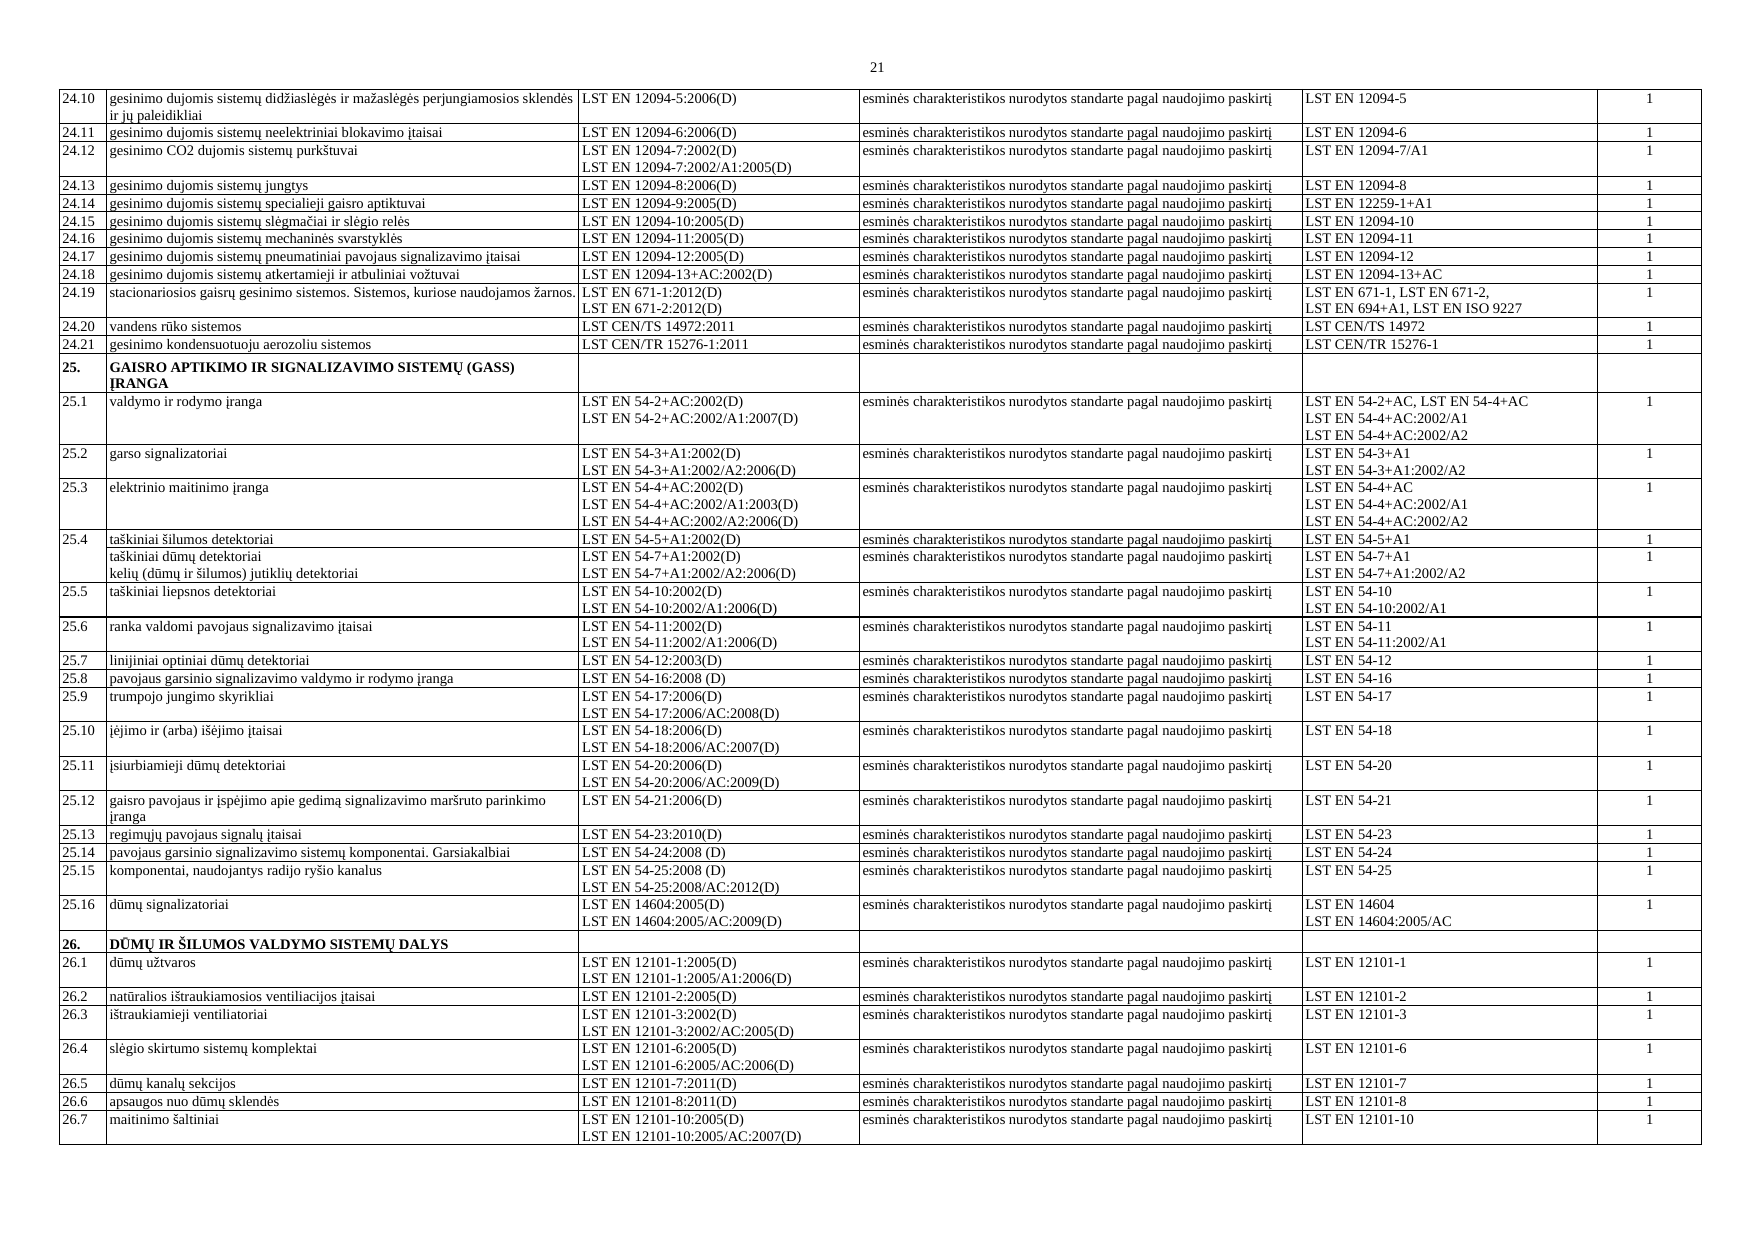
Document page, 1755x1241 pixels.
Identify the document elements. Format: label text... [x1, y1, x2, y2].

table_cell esminės charakteristikos nurodytos standarte pagal naudojimo paskirtį [860, 230, 1302, 247]
table_cell [1598, 354, 1701, 392]
table_cell esminės charakteristikos nurodytos standarte pagal naudojimo paskirtį [860, 688, 1302, 721]
table_cell 25.11 [60, 757, 106, 790]
table_cell 25.9 [60, 688, 106, 721]
table_cell esminės charakteristikos nurodytos standarte pagal naudojimo paskirtį [860, 722, 1302, 756]
table_cell 1 [1598, 1040, 1701, 1074]
table_cell natūralios ištraukiamosios ventiliacijos įtaisai [107, 988, 578, 1005]
table_cell 25.3 [60, 479, 106, 529]
table_cell gesinimo kondensuotuoju aerozoliu sistemos [107, 336, 578, 353]
table_cell LST EN 54-7+A1 LST EN 54-7+A1:2002/A2 [1303, 548, 1597, 582]
table_cell LST CEN/TR 15276-1:2011 [579, 336, 859, 353]
table_cell LST EN 54-12:2003(D) [579, 652, 859, 669]
table_cell [860, 931, 1302, 952]
table_cell LST EN 12094-12:2005(D) [579, 248, 859, 265]
table_cell LST EN 12101-10:2005(D) LST EN 12101-10:2005/AC:2007(D) [579, 1111, 859, 1144]
table_cell gesinimo dujomis sistemų specialieji gaisro aptiktuvai [107, 195, 578, 211]
table_cell 26.1 [60, 953, 106, 987]
table_cell esminės charakteristikos nurodytos standarte pagal naudojimo paskirtį [860, 1111, 1302, 1144]
table_cell LST EN 54-11 LST EN 54-11:2002/A1 [1303, 618, 1597, 651]
table_cell LST EN 54-16:2008 (D) [579, 670, 859, 687]
table_cell 1 [1598, 988, 1701, 1005]
table_cell vandens rūko sistemos [107, 318, 578, 335]
table_cell esminės charakteristikos nurodytos standarte pagal naudojimo paskirtį [860, 896, 1302, 930]
table_cell LST EN 54-24 [1303, 844, 1597, 861]
table_cell LST EN 54-5+A1:2002(D) [579, 530, 859, 547]
table_cell LST EN 12094-10 [1303, 212, 1597, 229]
table_cell gaisro pavojaus ir įspėjimo apie gedimą signalizavimo maršruto parinkimo įranga [107, 791, 578, 825]
table_cell LST EN 14604 LST EN 14604:2005/AC [1303, 896, 1597, 930]
table_cell LST EN 54-5+A1 [1303, 530, 1597, 547]
table_cell 1 [1598, 722, 1701, 756]
table_cell LST EN 54-17 [1303, 688, 1597, 721]
table_cell 1 [1598, 530, 1701, 547]
table_cell 1 [1598, 1111, 1701, 1144]
table_cell gesinimo CO2 dujomis sistemų purkštuvai [107, 142, 578, 176]
table_cell LST EN 12094-8:2006(D) [579, 177, 859, 193]
table_cell LST EN 54-20:2006(D) LST EN 54-20:2006/AC:2009(D) [579, 757, 859, 790]
table_cell LST EN 12094-7/A1 [1303, 142, 1597, 176]
table_cell 25.12 [60, 791, 106, 825]
table_cell dūmų kanalų sekcijos [107, 1075, 578, 1092]
table_cell 1 [1598, 688, 1701, 721]
table_cell LST EN 54-4+AC LST EN 54-4+AC:2002/A1 LST EN 54-4+AC:2002/A2 [1303, 479, 1597, 529]
table_cell esminės charakteristikos nurodytos standarte pagal naudojimo paskirtį [860, 670, 1302, 687]
table_cell LST EN 12101-7:2011(D) [579, 1075, 859, 1092]
table_cell [1598, 931, 1701, 952]
table_cell 25.13 [60, 826, 106, 843]
table_cell 1 [1598, 757, 1701, 790]
table_cell esminės charakteristikos nurodytos standarte pagal naudojimo paskirtį [860, 124, 1302, 141]
table_cell esminės charakteristikos nurodytos standarte pagal naudojimo paskirtį [860, 530, 1302, 547]
table_cell stacionariosios gaisrų gesinimo sistemos. Sistemos, kuriose naudojamos žarnos. [107, 284, 578, 317]
table_cell 1 [1598, 248, 1701, 265]
table_cell [579, 354, 859, 392]
table_cell LST EN 54-17:2006(D) LST EN 54-17:2006/AC:2008(D) [579, 688, 859, 721]
table_cell LST CEN/TS 14972 [1303, 318, 1597, 335]
table_cell gesinimo dujomis sistemų pneumatiniai pavojaus signalizavimo įtaisai [107, 248, 578, 265]
table_cell maitinimo šaltiniai [107, 1111, 578, 1144]
table_cell 25.1 [60, 393, 106, 443]
table_cell esminės charakteristikos nurodytos standarte pagal naudojimo paskirtį [860, 862, 1302, 895]
table_cell 24.20 [60, 318, 106, 335]
table_cell 24.11 [60, 124, 106, 141]
table_cell taškiniai liepsnos detektoriai [107, 583, 578, 616]
table_cell LST EN 12101-3 [1303, 1006, 1597, 1039]
table_cell 1 [1598, 548, 1701, 582]
table_cell 26. [60, 931, 106, 952]
table_cell 1 [1598, 844, 1701, 861]
table_cell LST EN 54-11:2002(D) LST EN 54-11:2002/A1:2006(D) [579, 618, 859, 651]
table_cell esminės charakteristikos nurodytos standarte pagal naudojimo paskirtį [860, 953, 1302, 987]
table_cell esminės charakteristikos nurodytos standarte pagal naudojimo paskirtį [860, 336, 1302, 353]
table_cell taškiniai dūmų detektoriai kelių (dūmų ir šilumos) jutiklių detektoriai [107, 548, 578, 582]
table_cell 24.21 [60, 336, 106, 353]
table_cell pavojaus garsinio signalizavimo sistemų komponentai. Garsiakalbiai [107, 844, 578, 861]
table_cell 25.4 [60, 530, 106, 582]
table_cell 1 [1598, 652, 1701, 669]
table_cell 25.8 [60, 670, 106, 687]
table_cell 24.10 [60, 90, 106, 123]
table_cell 24.14 [60, 195, 106, 211]
table_cell LST EN 12094-6:2006(D) [579, 124, 859, 141]
table_cell LST EN 54-20 [1303, 757, 1597, 790]
table_cell gesinimo dujomis sistemų slėgmačiai ir slėgio relės [107, 212, 578, 229]
table_cell LST EN 12094-12 [1303, 248, 1597, 265]
table_cell 1 [1598, 583, 1701, 616]
table_cell 1 [1598, 896, 1701, 930]
table_cell 1 [1598, 90, 1701, 123]
table_cell 1 [1598, 266, 1701, 282]
table_cell LST EN 54-25 [1303, 862, 1597, 895]
table_cell LST EN 54-24:2008 (D) [579, 844, 859, 861]
table_cell esminės charakteristikos nurodytos standarte pagal naudojimo paskirtį [860, 248, 1302, 265]
table_cell 1 [1598, 791, 1701, 825]
table_cell 1 [1598, 318, 1701, 335]
table_cell esminės charakteristikos nurodytos standarte pagal naudojimo paskirtį [860, 844, 1302, 861]
table_cell 26.4 [60, 1040, 106, 1074]
table_cell slėgio skirtumo sistemų komplektai [107, 1040, 578, 1074]
table_cell ranka valdomi pavojaus signalizavimo įtaisai [107, 618, 578, 651]
table_cell 1 [1598, 1075, 1701, 1092]
table_cell esminės charakteristikos nurodytos standarte pagal naudojimo paskirtį [860, 826, 1302, 843]
table_cell LST EN 54-16 [1303, 670, 1597, 687]
table_cell esminės charakteristikos nurodytos standarte pagal naudojimo paskirtį [860, 1075, 1302, 1092]
table_cell [1303, 354, 1597, 392]
table_cell 1 [1598, 195, 1701, 211]
table_cell 24.13 [60, 177, 106, 193]
table_cell esminės charakteristikos nurodytos standarte pagal naudojimo paskirtį [860, 652, 1302, 669]
table_cell LST EN 54-2+AC:2002(D) LST EN 54-2+AC:2002/A1:2007(D) [579, 393, 859, 443]
table_cell LST EN 12101-6:2005(D) LST EN 12101-6:2005/AC:2006(D) [579, 1040, 859, 1074]
table_cell 1 [1598, 393, 1701, 443]
table_cell 25. [60, 354, 106, 392]
table_cell 25.14 [60, 844, 106, 861]
table_cell 1 [1598, 284, 1701, 317]
table_cell LST EN 54-10:2002(D) LST EN 54-10:2002/A1:2006(D) [579, 583, 859, 616]
table_cell LST EN 12094-7:2002(D) LST EN 12094-7:2002/A1:2005(D) [579, 142, 859, 176]
table_cell esminės charakteristikos nurodytos standarte pagal naudojimo paskirtį [860, 791, 1302, 825]
table_cell valdymo ir rodymo įranga [107, 393, 578, 443]
table_cell 1 [1598, 618, 1701, 651]
table_cell LST CEN/TR 15276-1 [1303, 336, 1597, 353]
table_cell esminės charakteristikos nurodytos standarte pagal naudojimo paskirtį [860, 177, 1302, 193]
table_cell LST EN 12259-1+A1 [1303, 195, 1597, 211]
table_cell dūmų signalizatoriai [107, 896, 578, 930]
table_cell LST EN 12094-10:2005(D) [579, 212, 859, 229]
table_cell trumpojo jungimo skyrikliai [107, 688, 578, 721]
table_cell dūmų užtvaros [107, 953, 578, 987]
table_cell esminės charakteristikos nurodytos standarte pagal naudojimo paskirtį [860, 284, 1302, 317]
table_cell LST EN 12101-1 [1303, 953, 1597, 987]
table_cell komponentai, naudojantys radijo ryšio kanalus [107, 862, 578, 895]
table_cell LST EN 54-3+A1:2002(D) LST EN 54-3+A1:2002/A2:2006(D) [579, 445, 859, 478]
table_cell esminės charakteristikos nurodytos standarte pagal naudojimo paskirtį [860, 393, 1302, 443]
table_cell gesinimo dujomis sistemų jungtys [107, 177, 578, 193]
table_cell [860, 354, 1302, 392]
table_cell LST EN 12094-8 [1303, 177, 1597, 193]
table_cell taškiniai šilumos detektoriai [107, 530, 578, 547]
table_cell gesinimo dujomis sistemų atkertamieji ir atbuliniai vožtuvai [107, 266, 578, 282]
table_cell LST EN 54-12 [1303, 652, 1597, 669]
table_cell esminės charakteristikos nurodytos standarte pagal naudojimo paskirtį [860, 1093, 1302, 1109]
table_cell pavojaus garsinio signalizavimo valdymo ir rodymo įranga [107, 670, 578, 687]
table_cell LST EN 12094-11 [1303, 230, 1597, 247]
table_cell 1 [1598, 336, 1701, 353]
table_cell esminės charakteristikos nurodytos standarte pagal naudojimo paskirtį [860, 212, 1302, 229]
table_cell [1303, 931, 1597, 952]
table_cell 25.15 [60, 862, 106, 895]
table_cell esminės charakteristikos nurodytos standarte pagal naudojimo paskirtį [860, 988, 1302, 1005]
table_cell 25.2 [60, 445, 106, 478]
table_cell LST EN 54-4+AC:2002(D) LST EN 54-4+AC:2002/A1:2003(D) LST EN 54-4+AC:2002/A2:2006(D) [579, 479, 859, 529]
table_cell LST EN 12094-11:2005(D) [579, 230, 859, 247]
table_cell 26.5 [60, 1075, 106, 1092]
table_cell LST EN 12101-7 [1303, 1075, 1597, 1092]
table_cell 24.16 [60, 230, 106, 247]
table_cell ištraukiamieji ventiliatoriai [107, 1006, 578, 1039]
table_cell gesinimo dujomis sistemų neelektriniai blokavimo įtaisai [107, 124, 578, 141]
table_cell LST EN 54-21 [1303, 791, 1597, 825]
table_cell 1 [1598, 862, 1701, 895]
table_cell elektrinio maitinimo įranga [107, 479, 578, 529]
table_cell LST EN 54-7+A1:2002(D) LST EN 54-7+A1:2002/A2:2006(D) [579, 548, 859, 582]
table_cell LST EN 12094-9:2005(D) [579, 195, 859, 211]
table_cell esminės charakteristikos nurodytos standarte pagal naudojimo paskirtį [860, 479, 1302, 529]
table_cell 1 [1598, 124, 1701, 141]
table_cell 24.18 [60, 266, 106, 282]
table_cell esminės charakteristikos nurodytos standarte pagal naudojimo paskirtį [860, 445, 1302, 478]
table_cell GAISRO APTIKIMO IR SIGNALIZAVIMO SISTEMŲ (GASS) ĮRANGA [107, 354, 578, 392]
table_cell LST EN 54-10 LST EN 54-10:2002/A1 [1303, 583, 1597, 616]
table_cell LST EN 54-23:2010(D) [579, 826, 859, 843]
table_cell LST EN 12101-8 [1303, 1093, 1597, 1109]
table_cell 25.6 [60, 618, 106, 651]
table_cell esminės charakteristikos nurodytos standarte pagal naudojimo paskirtį [860, 583, 1302, 616]
table_cell LST EN 54-3+A1 LST EN 54-3+A1:2002/A2 [1303, 445, 1597, 478]
table_cell LST EN 12101-3:2002(D) LST EN 12101-3:2002/AC:2005(D) [579, 1006, 859, 1039]
table_cell 24.19 [60, 284, 106, 317]
table_cell LST CEN/TS 14972:2011 [579, 318, 859, 335]
table_cell LST EN 12101-6 [1303, 1040, 1597, 1074]
table_cell esminės charakteristikos nurodytos standarte pagal naudojimo paskirtį [860, 266, 1302, 282]
table_cell gesinimo dujomis sistemų didžiaslėgės ir mažaslėgės perjungiamosios sklendės ir jų paleidikliai [107, 90, 578, 123]
table_cell 26.2 [60, 988, 106, 1005]
table_cell esminės charakteristikos nurodytos standarte pagal naudojimo paskirtį [860, 142, 1302, 176]
table_cell LST EN 12094-5:2006(D) [579, 90, 859, 123]
table_cell 1 [1598, 445, 1701, 478]
table_cell LST EN 12101-1:2005(D) LST EN 12101-1:2005/A1:2006(D) [579, 953, 859, 987]
table_cell esminės charakteristikos nurodytos standarte pagal naudojimo paskirtį [860, 318, 1302, 335]
table_cell 1 [1598, 1006, 1701, 1039]
table_cell [579, 931, 859, 952]
table_cell 24.12 [60, 142, 106, 176]
table_cell regimųjų pavojaus signalų įtaisai [107, 826, 578, 843]
table_cell įėjimo ir (arba) išėjimo įtaisai [107, 722, 578, 756]
table_cell 26.7 [60, 1111, 106, 1144]
table_cell LST EN 12101-8:2011(D) [579, 1093, 859, 1109]
table_cell 25.7 [60, 652, 106, 669]
table_cell LST EN 12094-6 [1303, 124, 1597, 141]
table_cell 24.17 [60, 248, 106, 265]
table_cell 1 [1598, 230, 1701, 247]
table_cell LST EN 54-25:2008 (D) LST EN 54-25:2008/AC:2012(D) [579, 862, 859, 895]
table_cell 26.6 [60, 1093, 106, 1109]
table_cell esminės charakteristikos nurodytos standarte pagal naudojimo paskirtį [860, 195, 1302, 211]
table_cell LST EN 671-1, LST EN 671-2, LST EN 694+A1, LST EN ISO 9227 [1303, 284, 1597, 317]
table_cell linijiniai optiniai dūmų detektoriai [107, 652, 578, 669]
table_cell LST EN 671-1:2012(D) LST EN 671-2:2012(D) [579, 284, 859, 317]
table_cell 1 [1598, 212, 1701, 229]
table_cell 25.16 [60, 896, 106, 930]
table_cell garso signalizatoriai [107, 445, 578, 478]
table_cell 25.5 [60, 583, 106, 616]
table_cell LST EN 54-18 [1303, 722, 1597, 756]
table_cell gesinimo dujomis sistemų mechaninės svarstyklės [107, 230, 578, 247]
table_cell LST EN 12101-2:2005(D) [579, 988, 859, 1005]
table_cell DŪMŲ IR ŠILUMOS VALDYMO SISTEMŲ DALYS [107, 931, 578, 952]
table_cell 25.10 [60, 722, 106, 756]
table_cell esminės charakteristikos nurodytos standarte pagal naudojimo paskirtį [860, 618, 1302, 651]
table_cell LST EN 12101-2 [1303, 988, 1597, 1005]
table_cell LST EN 12094-13+AC [1303, 266, 1597, 282]
table_cell esminės charakteristikos nurodytos standarte pagal naudojimo paskirtį [860, 757, 1302, 790]
table_cell esminės charakteristikos nurodytos standarte pagal naudojimo paskirtį [860, 90, 1302, 123]
table_cell LST EN 54-21:2006(D) [579, 791, 859, 825]
table_cell 26.3 [60, 1006, 106, 1039]
table_cell esminės charakteristikos nurodytos standarte pagal naudojimo paskirtį [860, 1006, 1302, 1039]
table_cell įsiurbiamieji dūmų detektoriai [107, 757, 578, 790]
table_cell LST EN 54-18:2006(D) LST EN 54-18:2006/AC:2007(D) [579, 722, 859, 756]
table_cell LST EN 14604:2005(D) LST EN 14604:2005/AC:2009(D) [579, 896, 859, 930]
table_cell 1 [1598, 479, 1701, 529]
table_cell 1 [1598, 953, 1701, 987]
table_cell 1 [1598, 670, 1701, 687]
table_cell esminės charakteristikos nurodytos standarte pagal naudojimo paskirtį [860, 548, 1302, 582]
table_cell 1 [1598, 142, 1701, 176]
table_cell 24.15 [60, 212, 106, 229]
table_cell LST EN 12101-10 [1303, 1111, 1597, 1144]
table_cell LST EN 54-2+AC, LST EN 54-4+AC LST EN 54-4+AC:2002/A1 LST EN 54-4+AC:2002/A2 [1303, 393, 1597, 443]
table_cell esminės charakteristikos nurodytos standarte pagal naudojimo paskirtį [860, 1040, 1302, 1074]
table_cell LST EN 12094-13+AC:2002(D) [579, 266, 859, 282]
table_cell LST EN 12094-5 [1303, 90, 1597, 123]
table_cell 1 [1598, 177, 1701, 193]
table_cell 1 [1598, 826, 1701, 843]
table_cell apsaugos nuo dūmų sklendės [107, 1093, 578, 1109]
table_cell LST EN 54-23 [1303, 826, 1597, 843]
table_cell 1 [1598, 1093, 1701, 1109]
